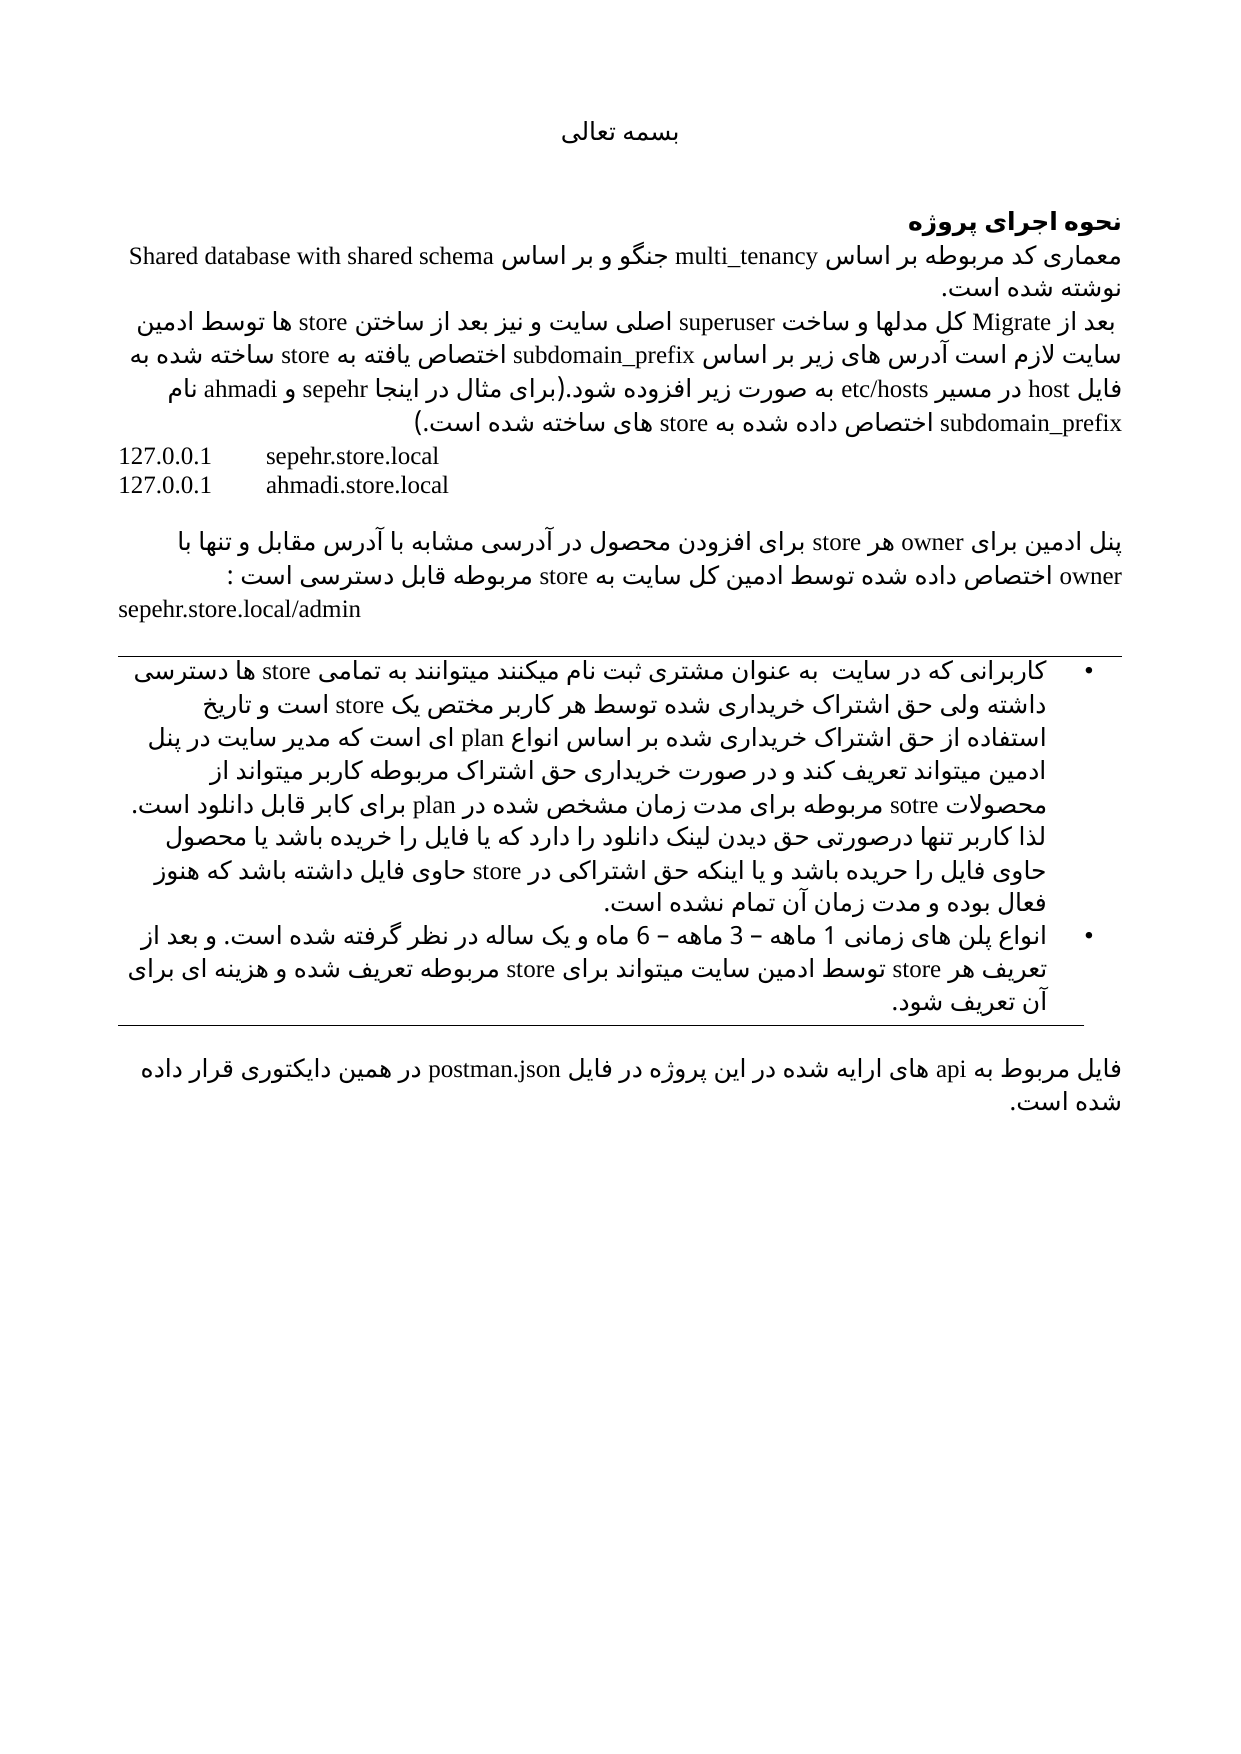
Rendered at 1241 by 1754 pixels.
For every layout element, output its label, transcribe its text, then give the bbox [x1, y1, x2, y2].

text sepehr.store.local/admin [118, 594, 1122, 623]
text نحوه اجرای پروژه [118, 208, 1122, 241]
text معماری کد مربوطه بر اساس multi_tenancy جنگو و بر اساس Shared database with shared schema نوشته شده است. [118, 241, 1122, 307]
list انواع پلن های زمانی 1 ماهه – 3 ماهه – 6 ماه و یک ساله در نظر گرفته شده است. و بعد از تعریف هر store توسط ادمین سایت میتواند برای store مربوطه تعریف شده و هزینه ای برای آن تعریف شود. [118, 922, 1084, 1025]
text بعد از Migrate کل مدلها و ساخت superuser اصلی سایت و نیز بعد از ساختن store ها توسط ادمین سایت لازم است آدرس های زیر بر اساس subdomain_prefix اختصاص یافته به store ساخته شده به فایل host در مسیر etc/hosts به صورت زیر افزوده شود.(برای مثال در اینجا sepehr و ahmadi نام subdomain_prefix اختصاص داده شده به store های ساخته شده است.) [118, 307, 1122, 441]
text فایل مربوط به api های ارایه شده در این پروژه در فایل postman.json در همین دایکتوری قرار داده شده است. [118, 1054, 1122, 1120]
text 127.0.0.1 ahmadi.store.local [118, 470, 1122, 499]
list کاربرانی که در سایت به عنوان مشتری ثبت نام میکنند میتوانند به تمامی store ها دسترسی داشته ولی حق اشتراک خریداری شده توسط هر کاربر مختص یک store است و تاریخ استفاده از حق اشتراک خریداری شده بر اساس انواع plan ای است که مدیر سایت در پنل ادمین میتواند تعریف کند و در صورت خریداری حق اشتراک مربوطه کاربر میتواند از محصولات sotre مربوطه برای مدت زمان مشخص شده در plan برای کابر قابل دانلود است. لذا کاربر تنها درصورتی حق دیدن لینک دانلود را دارد که یا فایل را خریده باشد یا محصول حاوی فایل را حریده باشد و یا اینکه حق اشتراکی در store حاوی فایل داشته باشد که هنوز فعال بوده و مدت زمان آن تمام نشده است. [118, 657, 1084, 922]
text 127.0.0.1 sepehr.store.local [118, 441, 1122, 470]
text بسمه تعالی [118, 118, 1122, 151]
text پنل ادمین برای owner هر store برای افزودن محصول در آدرسی مشابه با آدرس مقابل و تنها با owner اختصاص داده شده توسط ادمین کل سایت به store مربوطه قابل دسترسی است : [118, 527, 1122, 594]
